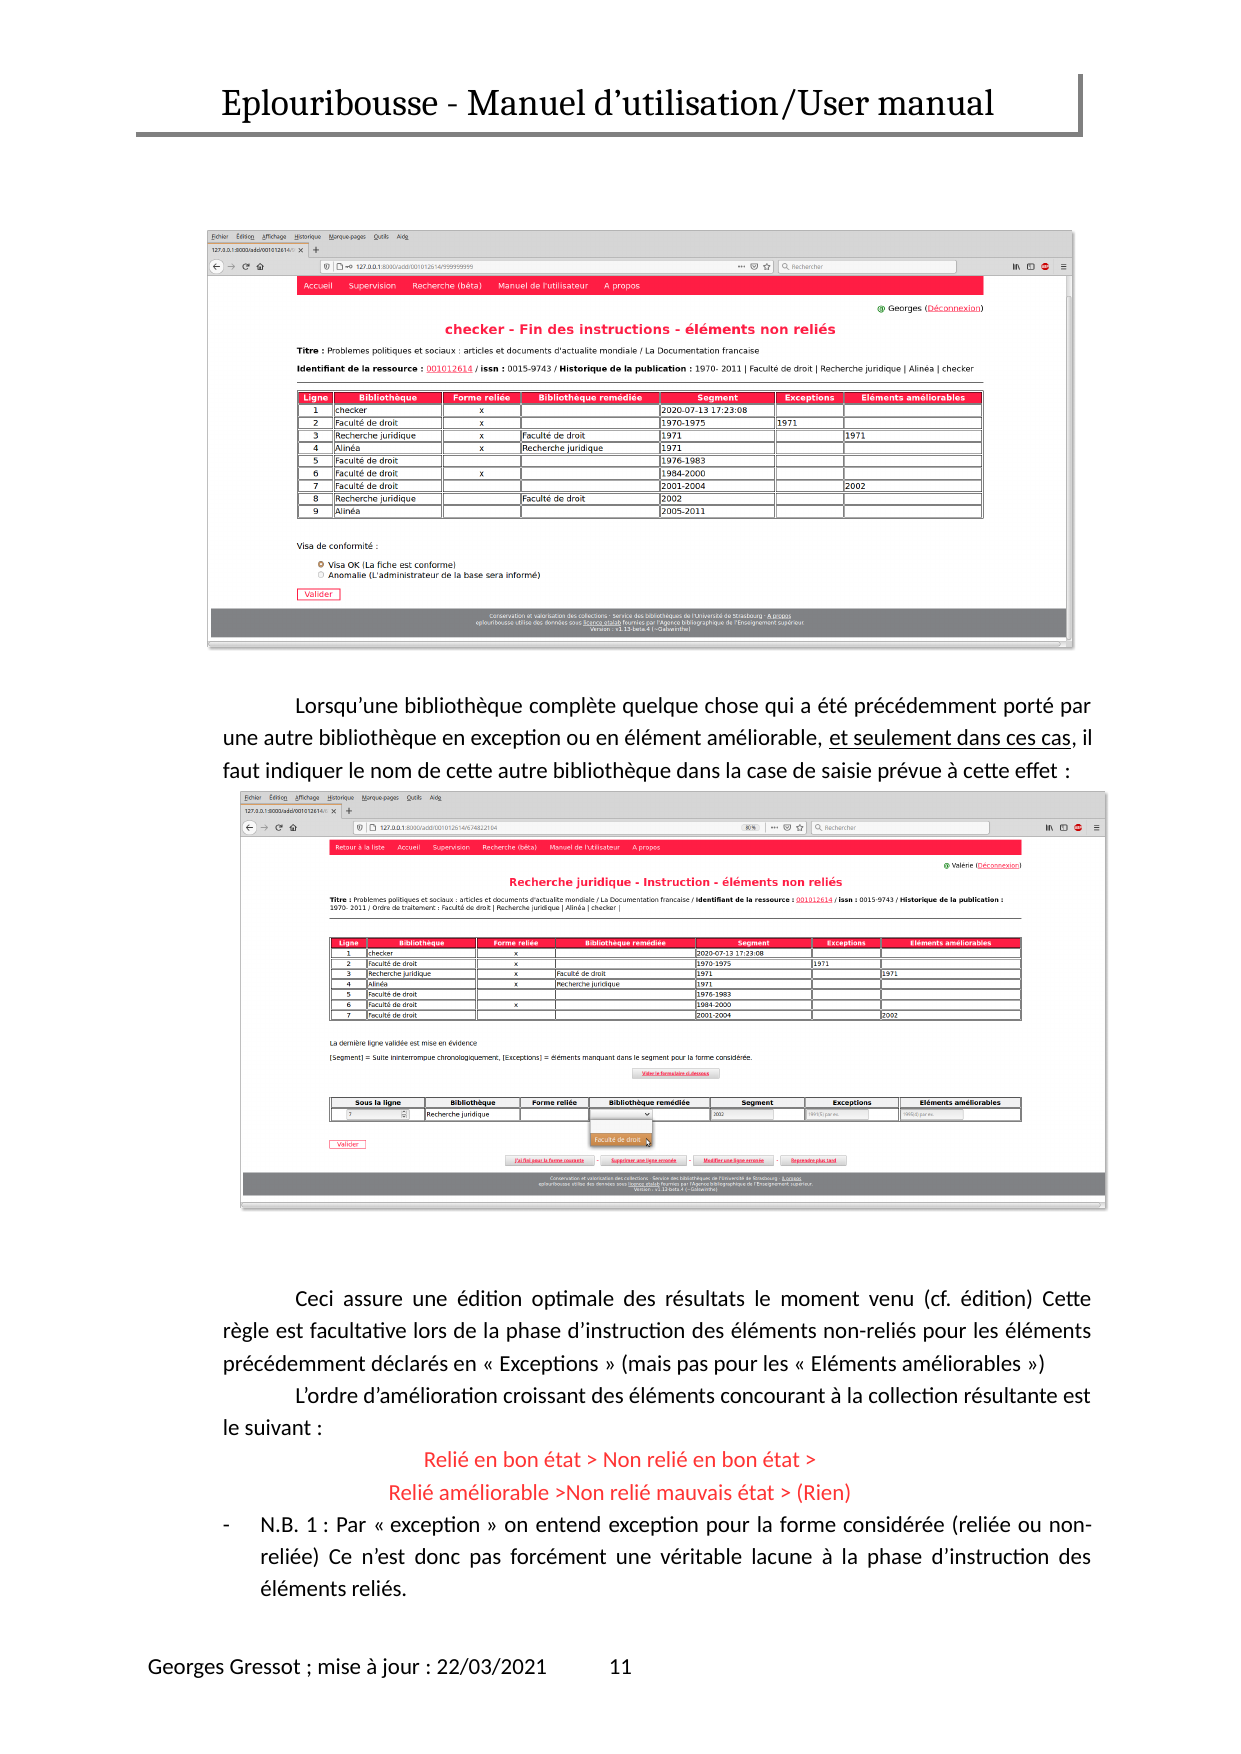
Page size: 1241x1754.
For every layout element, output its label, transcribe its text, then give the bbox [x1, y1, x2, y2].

picture [205, 228, 1076, 651]
list Lorsqu’une bibliothèque complète quelque chose qui a été précédemment porté par une autre bibliothèque en exception ou en élément améliorable, et seulement dans ces cas, il faut indiquer le nom de cette autre bibliothèque dans la case de saisie prévue à cette effet : [223, 691, 1093, 784]
list N.B. 1 : Par « exception » on entend exception pour la forme considérée (reliée ou non-reliée) Ce n’est donc pas forcément une véritable lacune à la phase d’instruction des éléments reliés. [223, 1510, 1093, 1602]
list Ceci assure une édition optimale des résultats le moment venu (cf. édition) Cette règle est facultative lors de la phase d’instruction des éléments non-reliés pour les éléments précédemment déclarés en « Exceptions » (mais pas pour les « Eléments améliorables ») [223, 1284, 1093, 1377]
list L’ordre d’amélioration croissant des éléments concourant à la collection résultante est le suivant : [223, 1381, 1093, 1441]
list Relié en bon état > Non relié en bon état > [148, 1445, 1093, 1473]
list Relié améliorable >Non relié mauvais état > (Rien) [148, 1478, 1093, 1506]
picture [238, 790, 1109, 1212]
